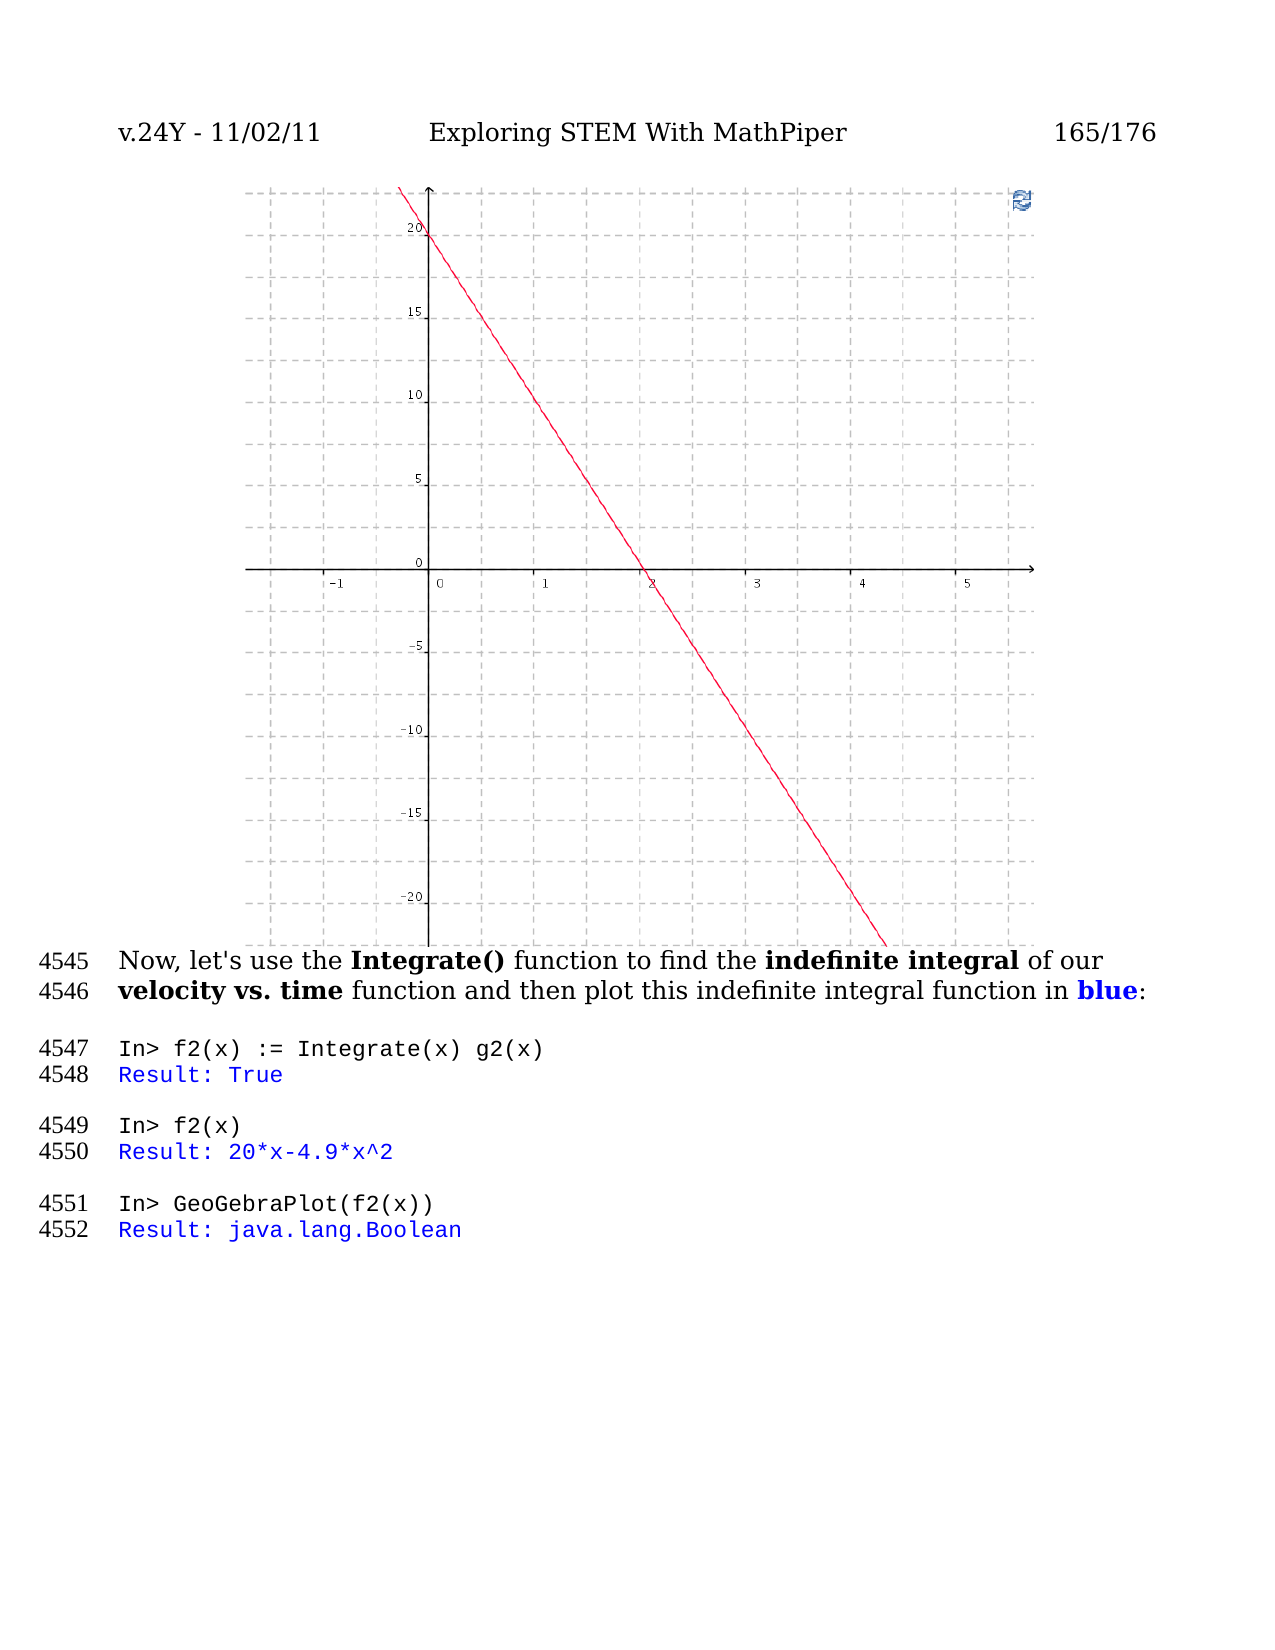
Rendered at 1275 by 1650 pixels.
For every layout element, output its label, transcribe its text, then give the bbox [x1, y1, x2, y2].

picture [245, 187, 1034, 947]
text Result: 20*x-4.9*x^2 [118, 1141, 1157, 1167]
text In> f2(x) [118, 1115, 1157, 1141]
text Result: java.lang.Boolean [118, 1218, 1157, 1244]
text Result: True [118, 1063, 1157, 1089]
text Now, let's use the Integrate() function to find the indefinite integral of our velocity vs. time function and then plot this indefinite integral function in blue: [118, 882, 1157, 1005]
text In> GeoGebraPlot(f2(x)) [118, 1193, 1157, 1218]
text In> f2(x) := Integrate(x) g2(x) [118, 1037, 1157, 1063]
